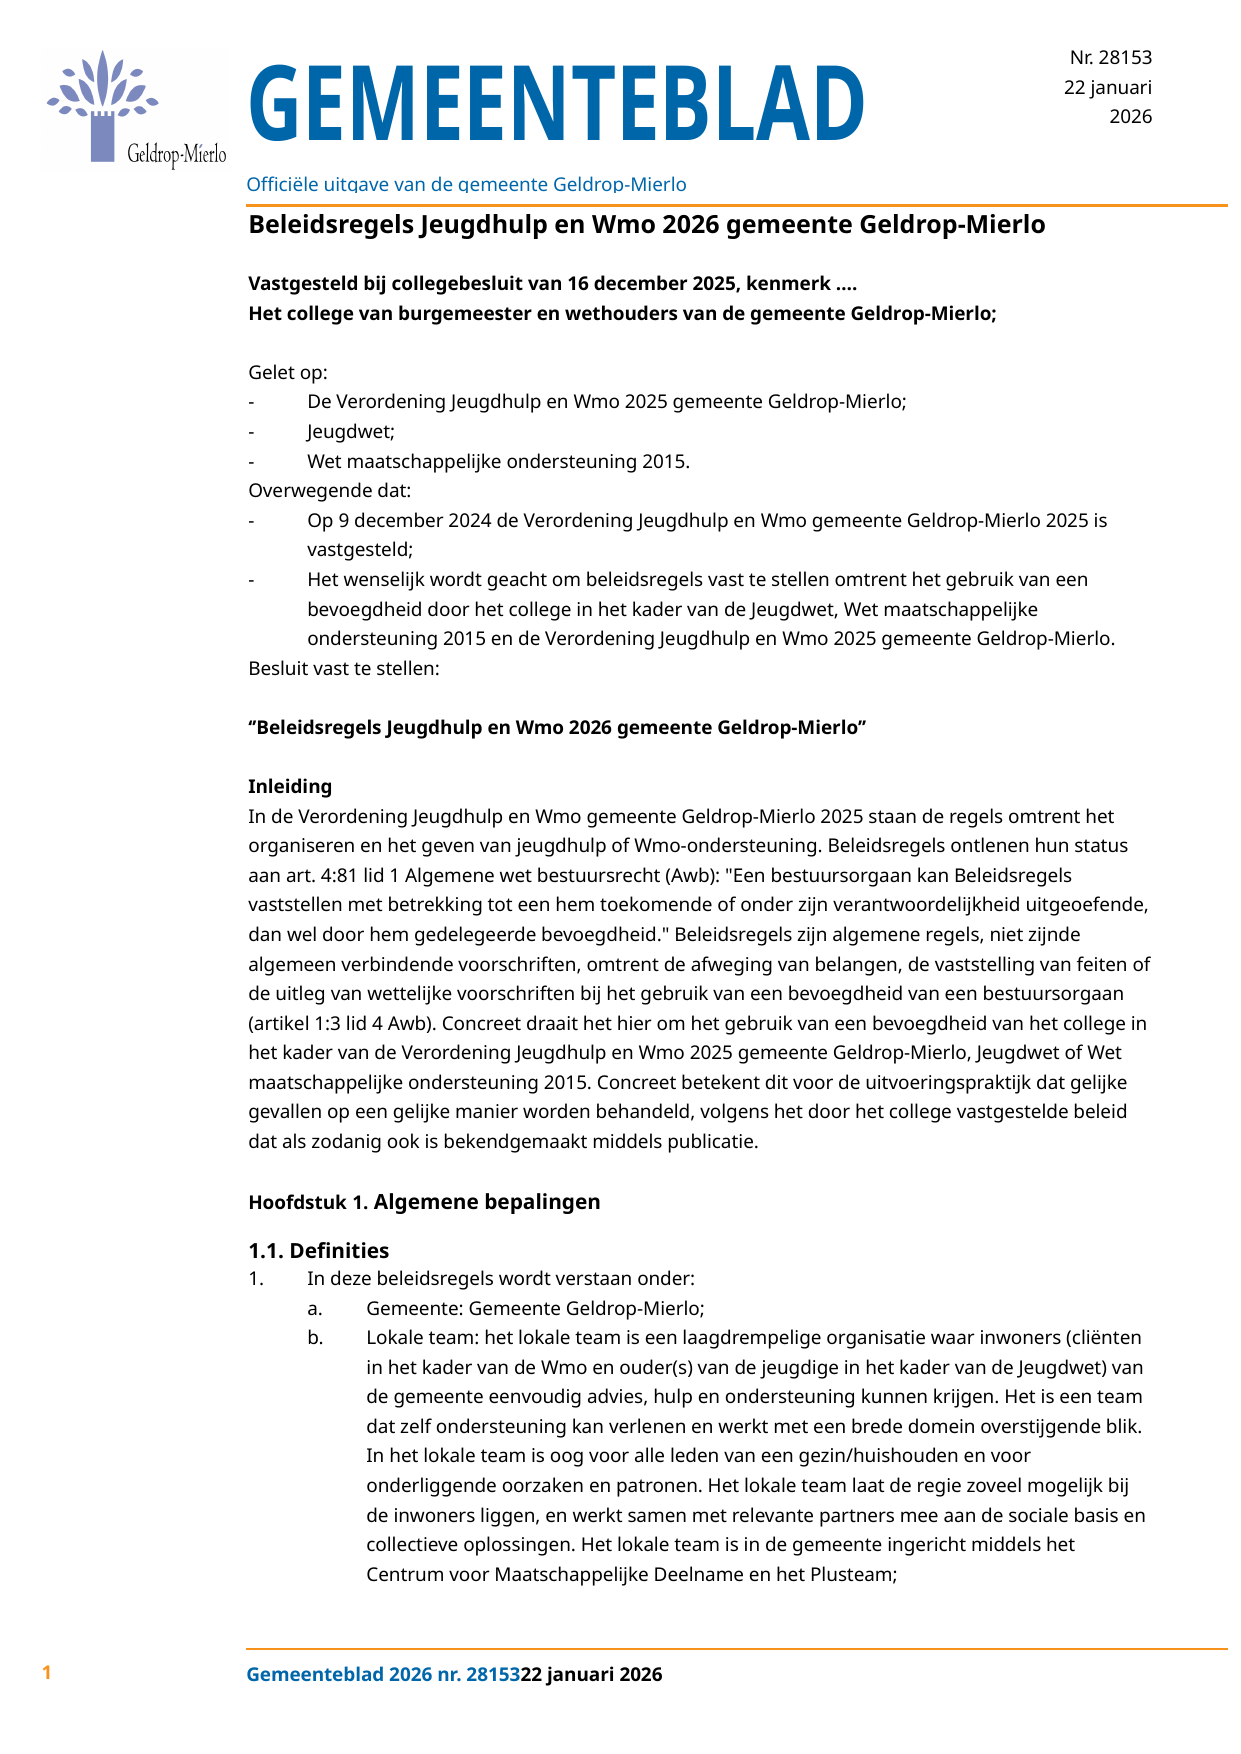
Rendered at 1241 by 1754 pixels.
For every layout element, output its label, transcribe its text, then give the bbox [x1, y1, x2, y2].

text Beleidsregels Jeugdhulp en Wmo 2026 gemeente Geldrop-Mierlo [248, 207, 1152, 241]
picture [41, 47, 231, 172]
text Gelet op: [248, 359, 1152, 385]
text Besluit vast te stellen: [248, 655, 1152, 681]
list Lokale team: het lokale team is een laagdrempelige organisatie waar inwoners (cliënten in het kader van de Wmo en ouder(s) van de jeugdige in het kader van de Jeugdwet) van de gemeente eenvoudig advies, hulp en ondersteuning kunnen krijgen. Het is een team dat zelf ondersteuning kan verlenen en werkt met een brede domein overstijgende blik. In het lokale team is oog voor alle leden van een gezin/huishouden en voor onderliggende oorzaken en patronen. Het lokale team laat de regie zoveel mogelijk bij de inwoners liggen, en werkt samen met relevante partners mee aan de sociale basis en collectieve oplossingen. Het lokale team is in de gemeente ingericht middels het Centrum voor Maatschappelijke Deelname en het Plusteam; [307, 1324, 1152, 1587]
list Jeugdwet; [248, 418, 1152, 444]
text Overwegende dat: [248, 477, 1152, 503]
text Het college van burgemeester en wethouders van de gemeente Geldrop-Mierlo; [248, 300, 1152, 326]
list De Verordening Jeugdhulp en Wmo 2025 gemeente Geldrop-Mierlo; [248, 389, 1152, 414]
list Op 9 december 2024 de Verordening Jeugdhulp en Wmo gemeente Geldrop-Mierlo 2025 is vastgesteld; [248, 507, 1152, 562]
text Hoofdstuk 1. Algemene bepalingen [248, 1187, 1152, 1216]
text ‘’Beleidsregels Jeugdhulp en Wmo 2026 gemeente Geldrop-Mierlo’’ [248, 714, 1152, 740]
text Vastgesteld bij collegebesluit van 16 december 2025, kenmerk …. [248, 270, 1152, 296]
text 1.1. Definities [248, 1237, 1152, 1265]
text Inleiding [248, 773, 1152, 799]
list Het wenselijk wordt geacht om beleidsregels vast te stellen omtrent het gebruik van een bevoegdheid door het college in het kader van de Jeugdwet, Wet maatschappelijke ondersteuning 2015 en de Verordening Jeugdhulp en Wmo 2025 gemeente Geldrop-Mierlo. [248, 566, 1152, 651]
list Gemeente: Gemeente Geldrop-Mierlo; [307, 1295, 1152, 1320]
list In deze beleidsregels wordt verstaan onder: [248, 1265, 1152, 1291]
text In de Verordening Jeugdhulp en Wmo gemeente Geldrop-Mierlo 2025 staan de regels omtrent het organiseren en het geven van jeugdhulp of Wmo-ondersteuning. Beleidsregels ontlenen hun status aan art. 4:81 lid 1 Algemene wet bestuursrecht (Awb): "Een bestuursorgaan kan Beleidsregels vaststellen met betrekking tot een hem toekomende of onder zijn verantwoordelijkheid uitgeoefende, dan wel door hem gedelegeerde bevoegdheid." Beleidsregels zijn algemene regels, niet zijnde algemeen verbindende voorschriften, omtrent de afweging van belangen, de vaststelling van feiten of de uitleg van wettelijke voorschriften bij het gebruik van een bevoegdheid van een bestuursorgaan (artikel 1:3 lid 4 Awb). Concreet draait het hier om het gebruik van een bevoegdheid van het college in het kader van de Verordening Jeugdhulp en Wmo 2025 gemeente Geldrop-Mierlo, Jeugdwet of Wet maatschappelijke ondersteuning 2015. Concreet betekent dit voor de uitvoeringspraktijk dat gelijke gevallen op een gelijke manier worden behandeld, volgens het door het college vastgestelde beleid dat als zodanig ook is bekendgemaakt middels publicatie. [248, 803, 1152, 1154]
list Wet maatschappelijke ondersteuning 2015. [248, 448, 1152, 473]
